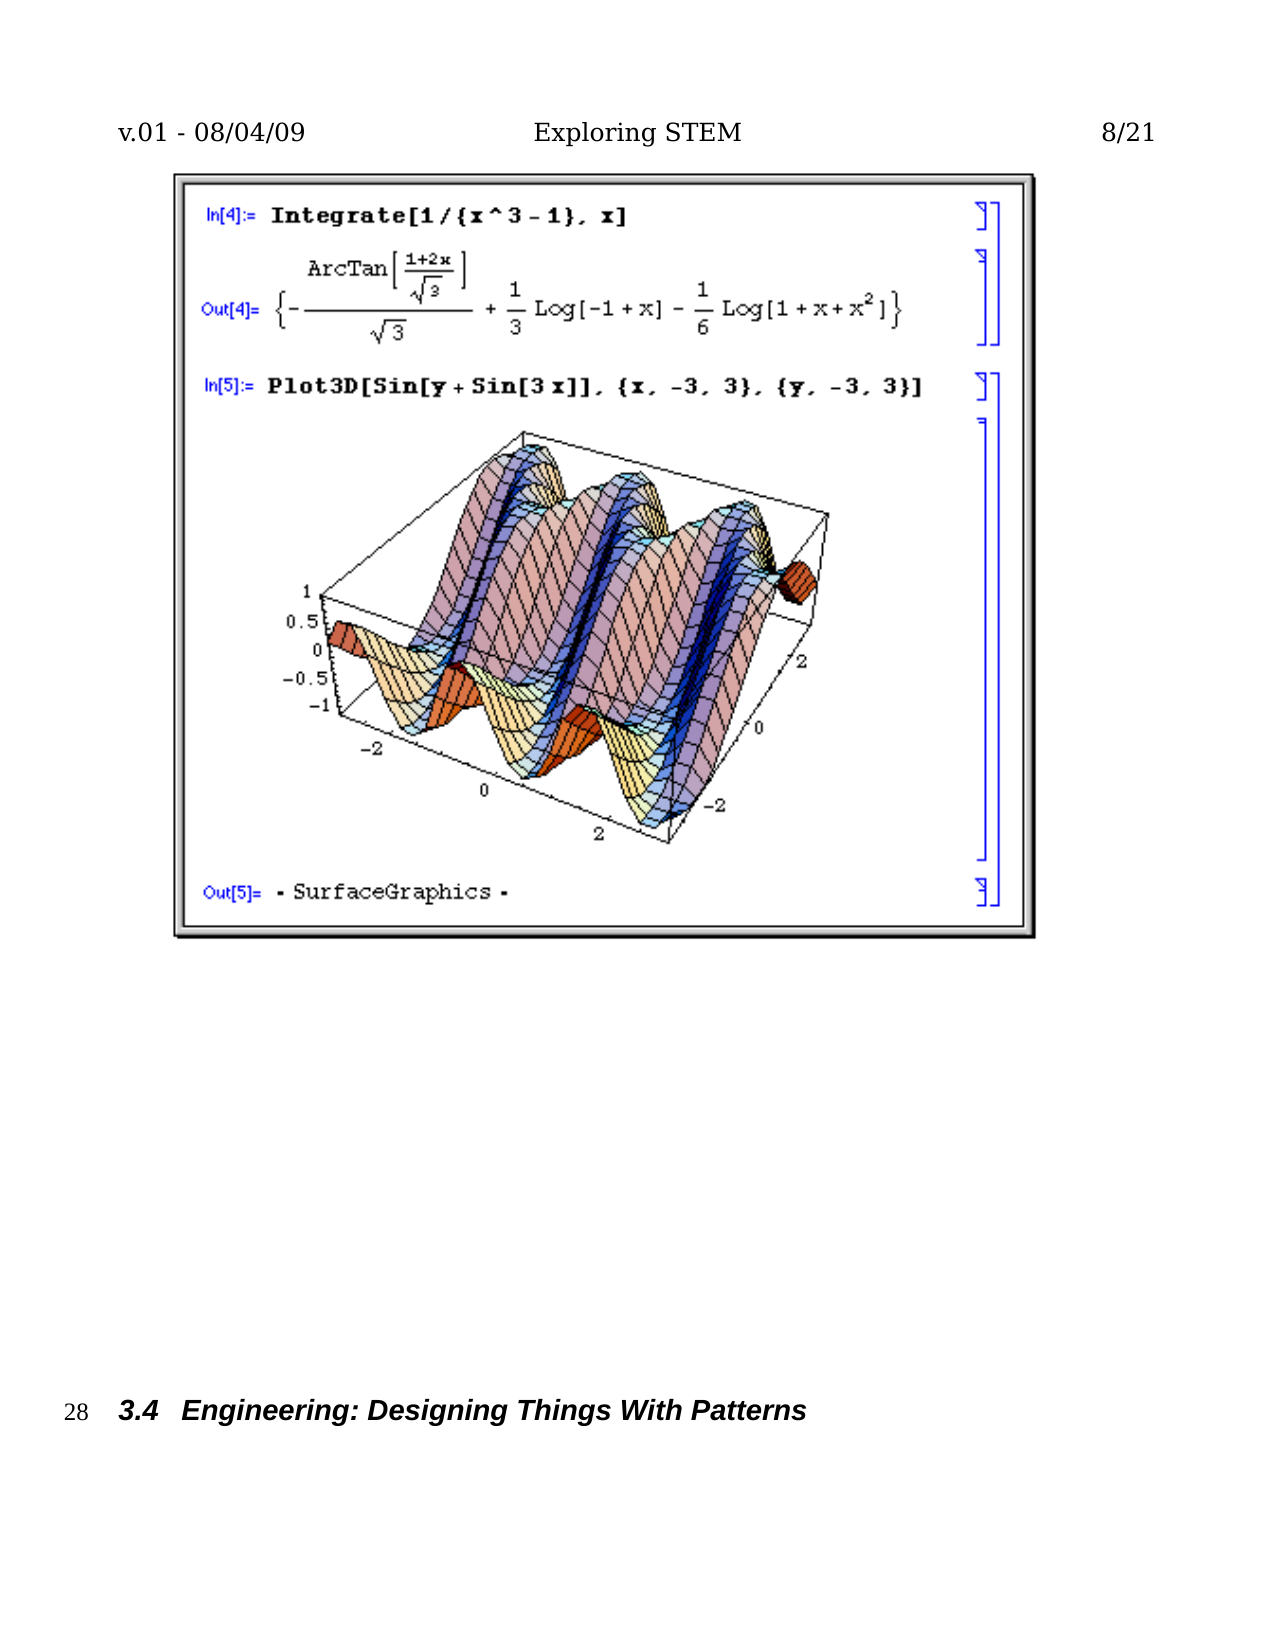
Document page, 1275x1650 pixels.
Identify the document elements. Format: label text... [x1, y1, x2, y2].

subtitle Engineering: Designing Things With Patterns [118, 1393, 1157, 1427]
picture [172, 172, 1038, 941]
